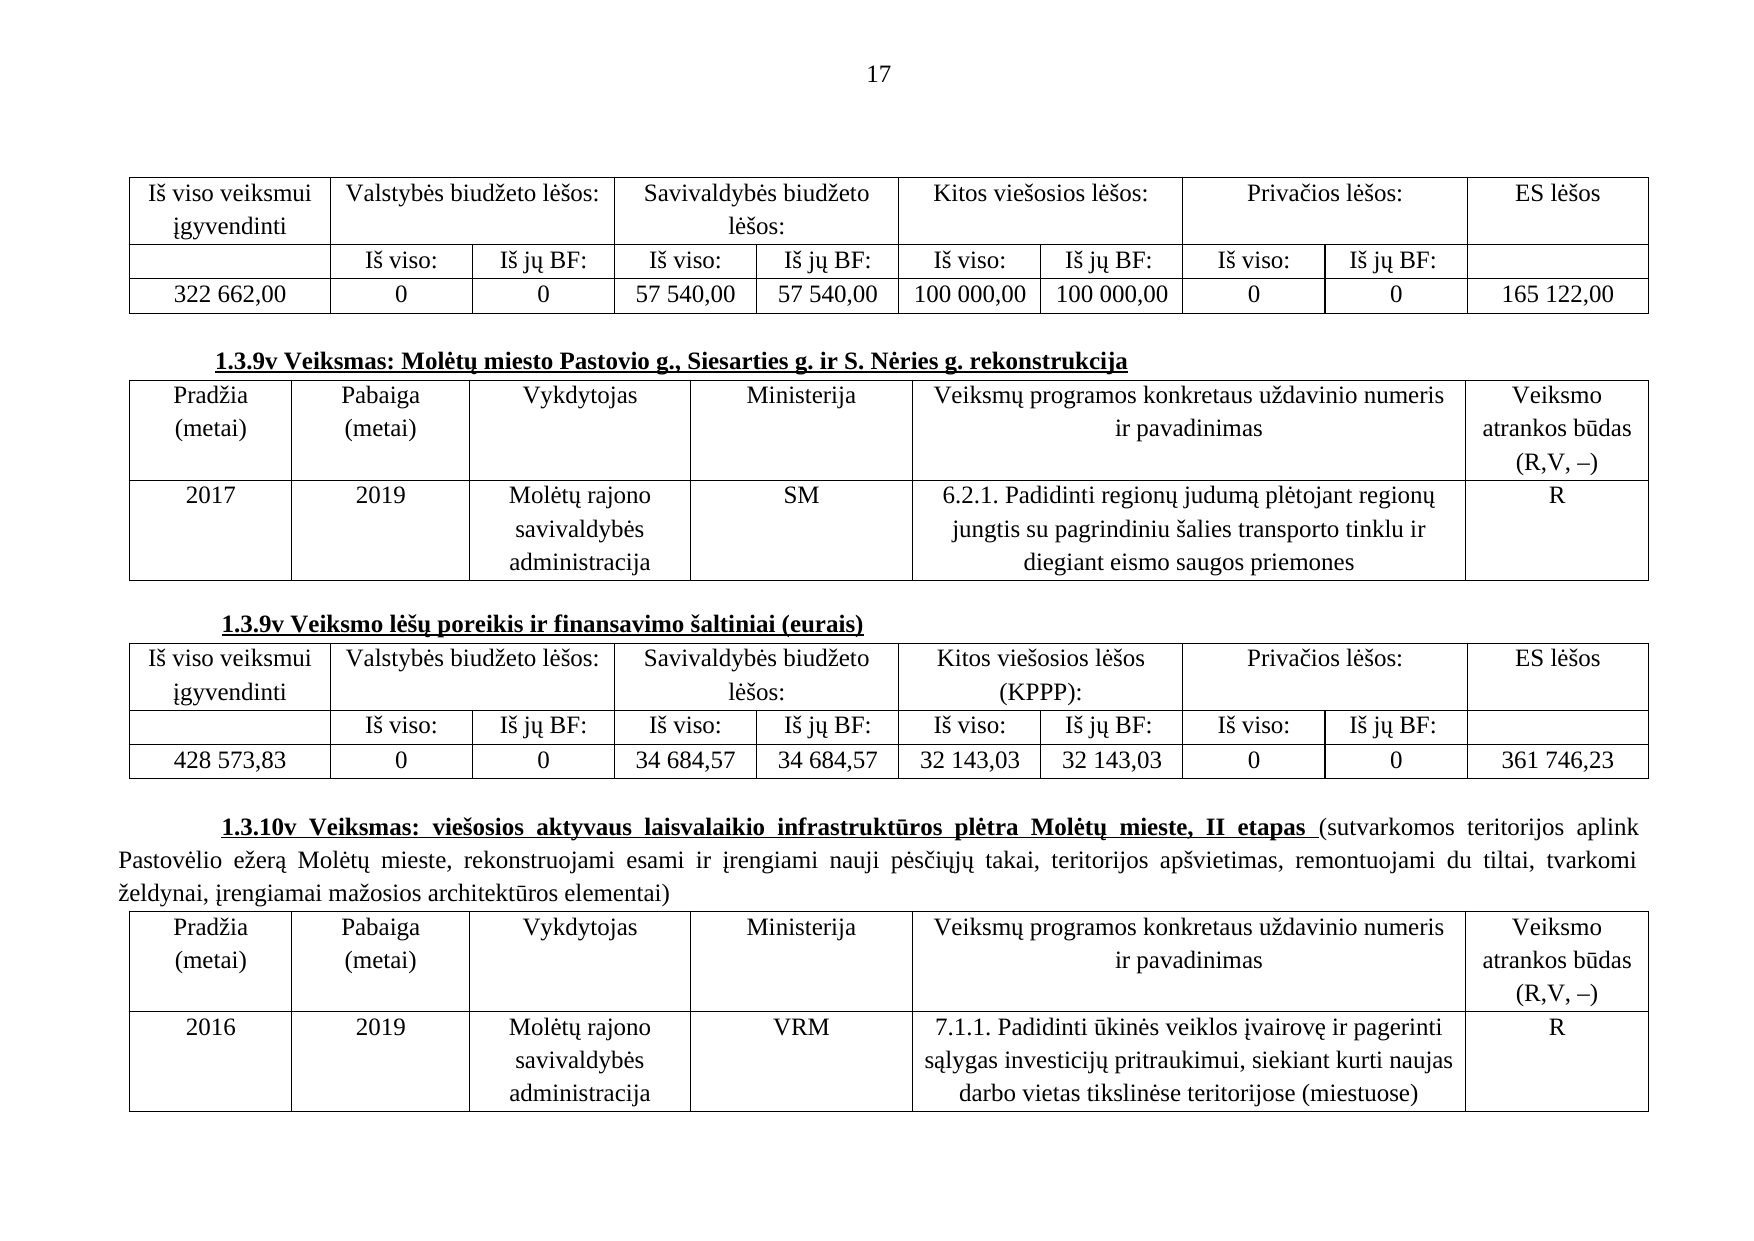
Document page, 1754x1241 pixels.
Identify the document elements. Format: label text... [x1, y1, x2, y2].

table_cell [1468, 711, 1648, 744]
table_header Vykdytojas [470, 381, 690, 479]
table_cell VRM [691, 1012, 912, 1111]
table_cell Iš viso: [331, 711, 472, 744]
table_cell Iš jų BF: [757, 245, 898, 278]
table_cell 7.1.1. Padidinti ūkinės veiklos įvairovę ir pagerinti sąlygas investicijų pritraukimui, siekiant kurti naujas darbo vietas tikslinėse teritorijose (miestuose) [913, 1012, 1465, 1111]
table_cell Iš viso: [331, 245, 472, 278]
table_header Pradžia (metai) [130, 381, 291, 479]
table_header Veiksmo atrankos būdas (R,V, –) [1466, 912, 1648, 1011]
table_cell 6.2.1. Padidinti regionų judumą plėtojant regionų jungtis su pagrindiniu šalies transporto tinklu ir diegiant eismo saugos priemones [913, 481, 1465, 580]
table_cell Iš viso: [1183, 245, 1324, 278]
text 1.3.9v Veiksmo lėšų poreikis ir finansavimo šaltiniai (eurais) [118, 609, 1639, 638]
table_cell R [1466, 1012, 1648, 1111]
table_cell 0 [331, 279, 472, 312]
table_cell 0 [473, 745, 614, 778]
table_cell 2019 [292, 481, 469, 580]
table_header Savivaldybės biudžeto lėšos: [615, 644, 898, 709]
table_header Kitos viešosios lėšos: [899, 178, 1182, 244]
table_cell Iš viso: [615, 711, 756, 744]
table_cell Iš jų BF: [1326, 711, 1467, 744]
table_header Privačios lėšos: [1183, 178, 1467, 244]
table_cell 2019 [292, 1012, 469, 1111]
table_cell 428 573,83 [130, 745, 330, 778]
table_cell Iš viso: [899, 711, 1040, 744]
table_header Veiksmų programos konkretaus uždavinio numeris ir pavadinimas [913, 381, 1465, 479]
table_cell Iš viso: [615, 245, 756, 278]
table_cell 100 000,00 [899, 279, 1040, 312]
table_header Kitos viešosios lėšos (KPPP): [899, 644, 1182, 709]
table_cell 0 [1183, 745, 1324, 778]
text 1.3.9v Veiksmas: Molėtų miesto Pastovio g., Siesarties g. ir S. Nėries g. rekonstrukcija [118, 346, 1639, 375]
table_cell 0 [1183, 279, 1324, 312]
table_cell R [1466, 481, 1648, 580]
table_cell SM [691, 481, 912, 580]
text 1.3.10v Veiksmas: viešosios aktyvaus laisvalaikio infrastruktūros plėtra Molėtų mieste, II etapas (sutvarkomos teritorijos aplink Pastovėlio ežerą Molėtų mieste, rekonstruojami esami ir įrengiami nauji pėsčiųjų takai, teritorijos apšvietimas, remontuojami du tiltai, tvarkomi želdynai, įrengiamai mažosios architektūros elementai) [118, 812, 1639, 907]
table_cell 0 [1326, 279, 1467, 312]
table_cell 57 540,00 [615, 279, 756, 312]
table_cell Iš jų BF: [473, 711, 614, 744]
table_header Iš viso veiksmui įgyvendinti [130, 644, 330, 709]
table_header Ministerija [691, 381, 912, 479]
table_cell 2017 [130, 481, 291, 580]
table_cell Molėtų rajono savivaldybės administracija [470, 481, 690, 580]
table_header Pradžia (metai) [130, 912, 291, 1011]
table_cell Molėtų rajono savivaldybės administracija [470, 1012, 690, 1111]
table_cell 57 540,00 [757, 279, 898, 312]
table_cell 0 [331, 745, 472, 778]
table_header Savivaldybės biudžeto lėšos: [615, 178, 898, 244]
table_cell [1468, 245, 1648, 278]
table_cell 34 684,57 [757, 745, 898, 778]
table_cell Iš jų BF: [1041, 245, 1182, 278]
table_header Privačios lėšos: [1183, 644, 1467, 709]
table_cell 100 000,00 [1041, 279, 1182, 312]
table_header Pabaiga (metai) [292, 381, 469, 479]
table_header Veiksmų programos konkretaus uždavinio numeris ir pavadinimas [913, 912, 1465, 1011]
table_header Iš viso veiksmui įgyvendinti [130, 178, 330, 244]
table_header Valstybės biudžeto lėšos: [331, 178, 614, 244]
table_cell Iš viso: [1183, 711, 1324, 744]
table_cell Iš jų BF: [473, 245, 614, 278]
table_header Ministerija [691, 912, 912, 1011]
table_cell Iš viso: [899, 245, 1040, 278]
table_cell Iš jų BF: [757, 711, 898, 744]
table_cell 322 662,00 [130, 279, 330, 312]
table_cell 0 [1326, 745, 1467, 778]
table_cell [130, 711, 330, 744]
table_cell 32 143,03 [899, 745, 1040, 778]
table_header Vykdytojas [470, 912, 690, 1011]
table_cell 165 122,00 [1468, 279, 1648, 312]
table_cell 2016 [130, 1012, 291, 1111]
table_header ES lėšos [1468, 178, 1648, 244]
table_header Veiksmo atrankos būdas (R,V, –) [1466, 381, 1648, 479]
table_header Valstybės biudžeto lėšos: [331, 644, 614, 709]
table_cell 361 746,23 [1468, 745, 1648, 778]
table_cell [130, 245, 330, 278]
table_cell Iš jų BF: [1041, 711, 1182, 744]
table_cell Iš jų BF: [1326, 245, 1467, 278]
table_cell 34 684,57 [615, 745, 756, 778]
table_cell 32 143,03 [1041, 745, 1182, 778]
table_cell 0 [473, 279, 614, 312]
table_header Pabaiga (metai) [292, 912, 469, 1011]
table_header ES lėšos [1468, 644, 1648, 709]
